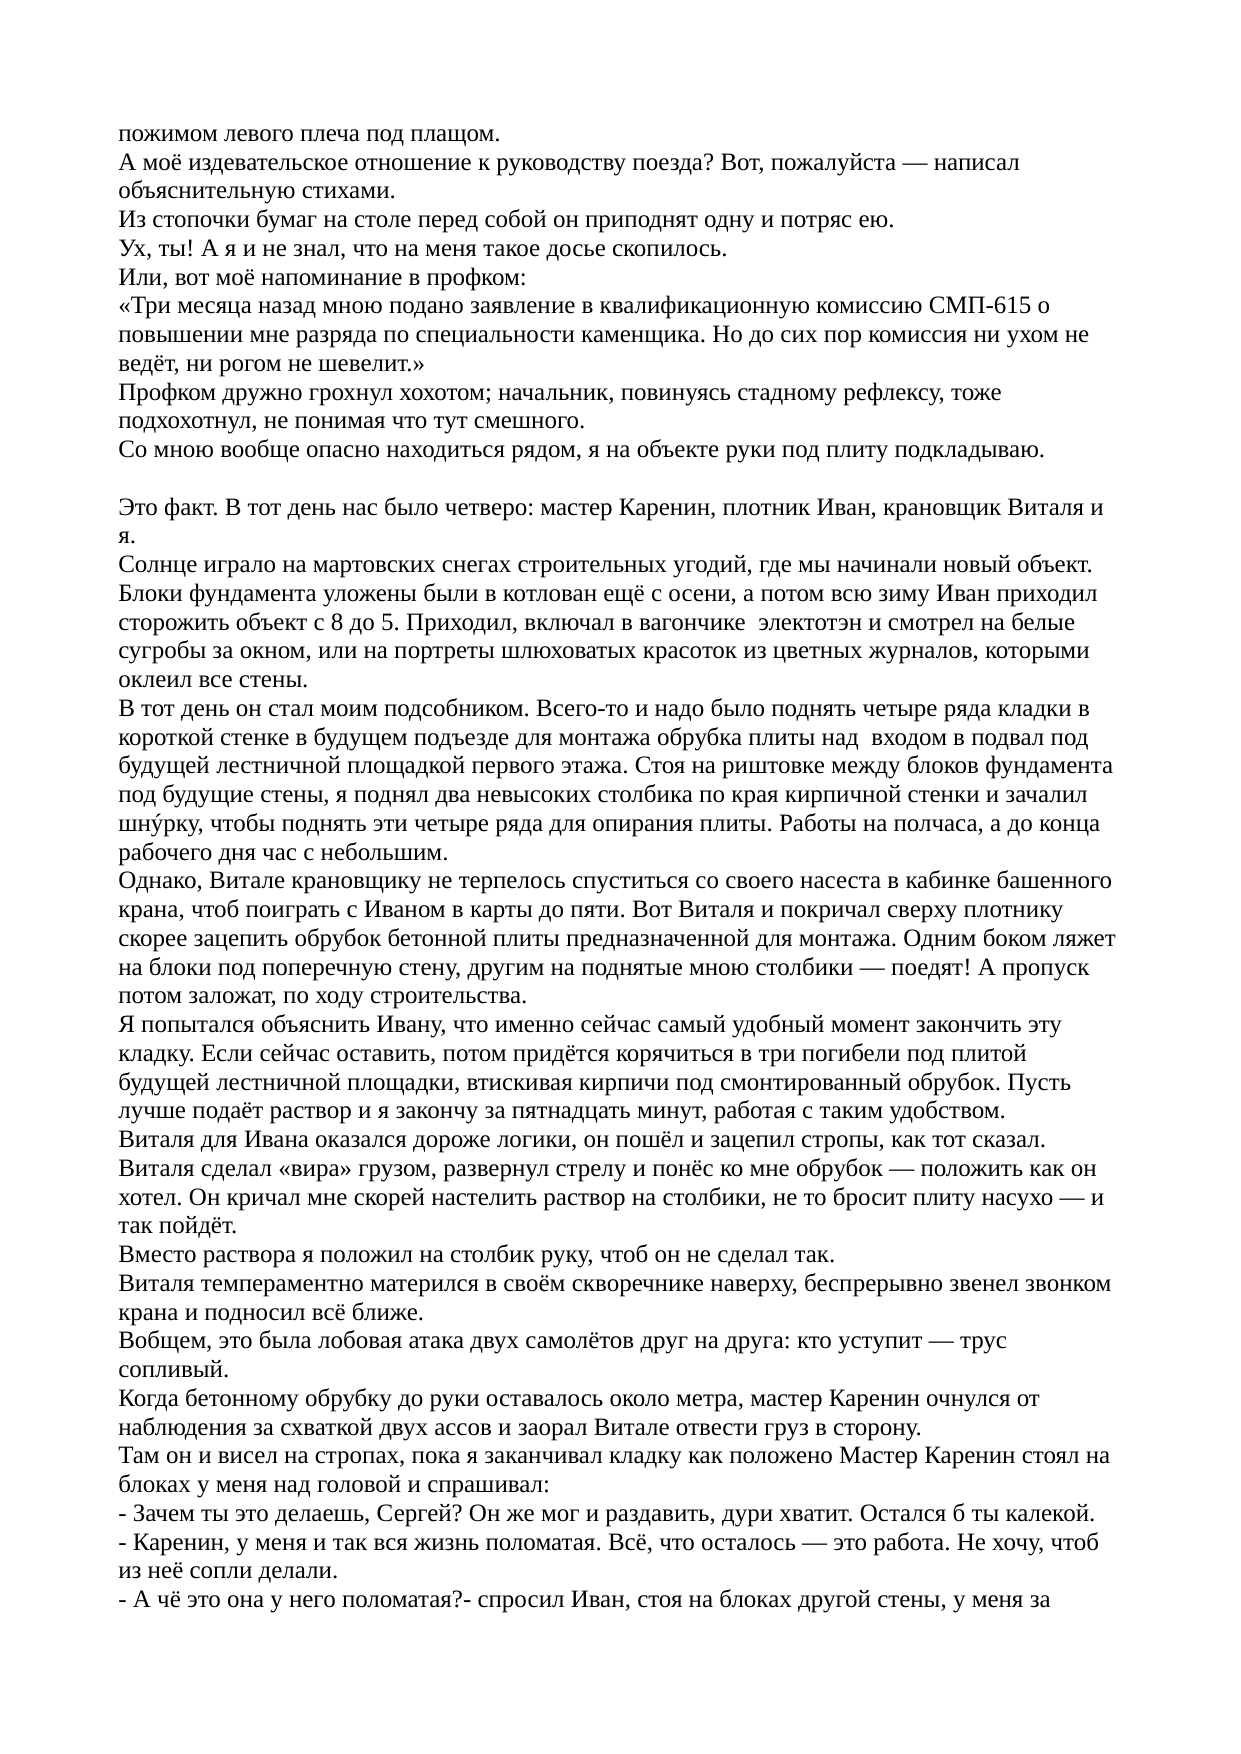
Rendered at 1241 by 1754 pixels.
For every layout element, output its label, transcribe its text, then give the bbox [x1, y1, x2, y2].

text Я попытался объяснить Ивану, что именно сейчас самый удобный момент закончить эту кладку. Если сейчас оставить, потом придётся корячиться в три погибели под плитой будущей лестничной площадки, втискивая кирпичи под смонтированный обрубок. Пусть лучше подаёт раствор и я закончу за пятнадцать минут, работая с таким удобством. [118, 1009, 1122, 1124]
text Из стопочки бумаг на столе перед собой он приподнят одну и потряс ею. [118, 204, 1122, 233]
text Вместо раствора я положил на столбик руку, чтоб он не сделал так. [118, 1239, 1122, 1268]
text Однако, Витале крановщику не терпелось спуститься со своего насеста в кабинке башенного крана, чтоб поиграть с Иваном в карты до пяти. Вот Виталя и покричал сверху плотнику скорее зацепить обрубок бетонной плиты предназначенной для монтажа. Одним боком ляжет на блоки под поперечную стену, другим на поднятые мною столбики — поедят! А пропуск потом заложат, по ходу строительства. [118, 866, 1122, 1009]
text Виталя темпераментно матерился в своём скворечнике наверху, беспрерывно звенел звонком крана и подносил всё ближе. [118, 1268, 1122, 1326]
text А моё издевательское отношение к руководству поезда? Вот, пожалуйста — написал объяснительную стихами. [118, 147, 1122, 204]
text - А чё это она у него поломатая?- спросил Иван, стоя на блоках другой стены, у меня за [118, 1584, 1122, 1613]
text - Каренин, у меня и так вся жизнь поломатая. Всё, что осталось — это работа. Не хочу, чтоб из неё сопли делали. [118, 1527, 1122, 1584]
text «Три месяца назад мною подано заявление в квалификационную комиссию СМП-615 о повышении мне разряда по специальности каменщика. Но до сих пор комиссия ни ухом не ведёт, ни рогом не шевелит.» [118, 291, 1122, 377]
text - Зачем ты это делаешь, Сергей? Он же мог и раздавить, дури хватит. Остался б ты калекой. [118, 1498, 1122, 1527]
text Профком дружно грохнул хохотом; начальник, повинуясь стадному рефлексу, тоже подхохотнул, не понимая что тут смешного. [118, 377, 1122, 434]
text Вобщем, это была лобовая атака двух самолётов друг на друга: кто уступит — трус сопливый. [118, 1326, 1122, 1383]
text Виталя для Ивана оказался дороже логики, он пошёл и зацепил стропы, как тот сказал. [118, 1124, 1122, 1153]
text Там он и висел на стропах, пока я заканчивал кладку как положено Мастер Каренин стоял на блоках у меня над головой и спрашивал: [118, 1441, 1122, 1498]
text Это факт. В тот день нас было четверо: мастер Каренин, плотник Иван, крановщик Виталя и я. [118, 492, 1122, 549]
text Солнце играло на мартовских снегах строительных угодий, где мы начинали новый объект. [118, 549, 1122, 578]
text Ух, ты! А я и не знал, что на меня такое досье скопилось. [118, 233, 1122, 262]
text Со мною вообще опасно находиться рядом, я на объекте руки под плиту подкладываю. [118, 434, 1122, 463]
text Блоки фундамента уложены были в котлован ещё с осени, а потом всю зиму Иван приходил сторожить объект с 8 до 5. Приходил, включал в вагончике электотэн и смотрел на белые сугробы за окном, или на портреты шлюховатых красоток из цветных журналов, которыми оклеил все стены. [118, 578, 1122, 693]
text Когда бетонному обрубку до руки оставалось около метра, мастер Каренин очнулся от наблюдения за схваткой двух ассов и заорал Витале отвести груз в сторону. [118, 1383, 1122, 1441]
text Виталя сделал «вира» грузом, развернул стрелу и понёс ко мне обрубок — положить как он хотел. Он кричал мне скорей настелить раствор на столбики, не то бросит плиту насухо — и так пойдёт. [118, 1153, 1122, 1239]
text Или, вот моё напоминание в профком: [118, 262, 1122, 291]
text В тот день он стал моим подсобником. Всего-то и надо было поднять четыре ряда кладки в короткой стенке в будущем подъезде для монтажа обрубка плиты над входом в подвал под будущей лестничной площадкой первого этажа. Стоя на риштовке между блоков фундамента под будущие стены, я поднял два невысоких столбика по края кирпичной стенки и зачалил шнýрку, чтобы поднять эти четыре ряда для опирания плиты. Работы на полчаса, а до конца рабочего дня час с небольшим. [118, 693, 1122, 866]
text пожимом левого плеча под плащом. [118, 118, 1122, 147]
